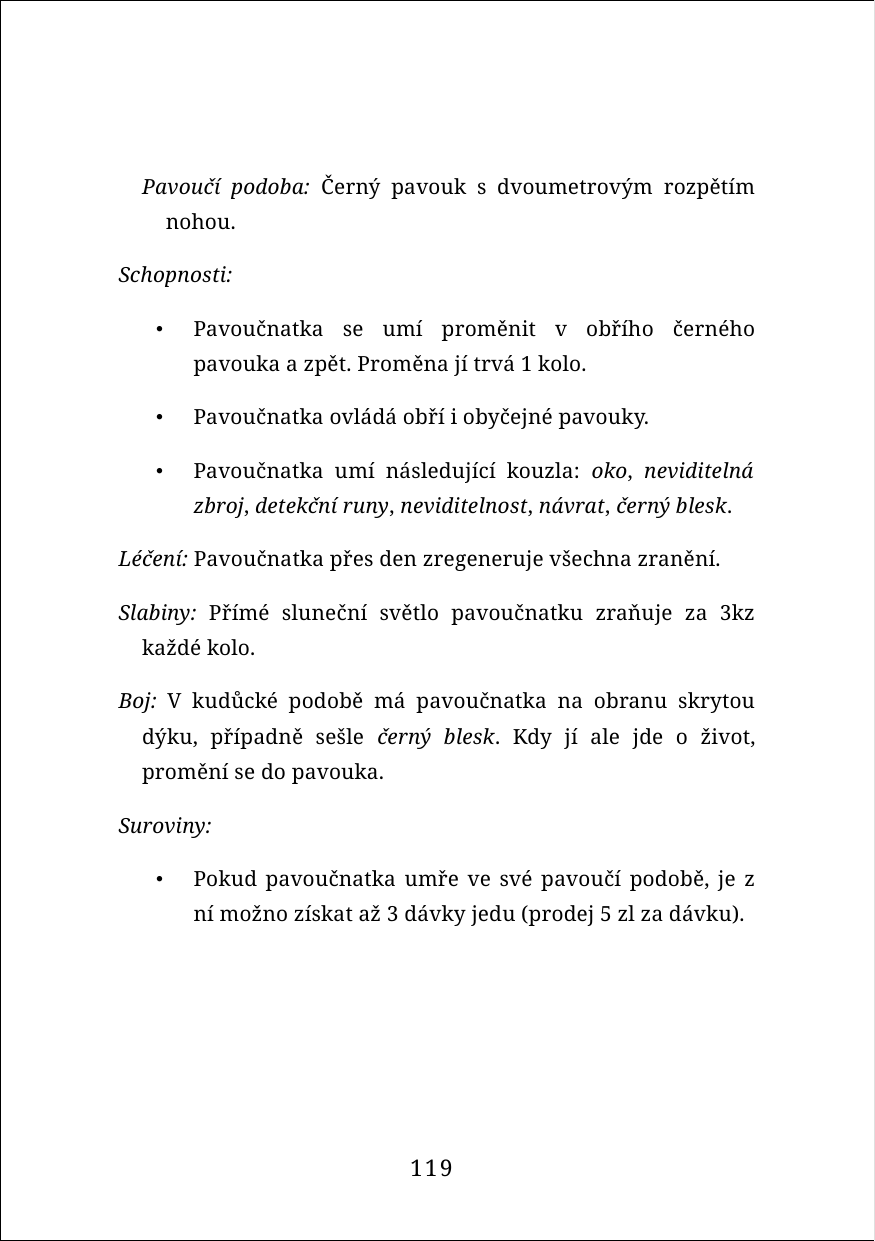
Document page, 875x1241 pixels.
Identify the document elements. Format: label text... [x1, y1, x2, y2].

text Slabiny: Přímé sluneční světlo pavoučnatku zraňuje za 3kz každé kolo. [118, 598, 756, 662]
text Boj: V kudůcké podobě má pavoučnatka na obranu skrytou dýku, případně sešle černý blesk. Kdy jí ale jde o život, promění se do pavouka. [118, 686, 756, 786]
text Pavoučí podoba: Černý pavouk s dvoumetrovým rozpětím nohou. [142, 172, 756, 236]
list Pavoučnatka ovládá obří i obyčejné pavouky. [156, 402, 756, 431]
list Pokud pavoučnatka umře ve své pavoučí podobě, je z ní možno získat až 3 dávky jedu (prodej 5 zl za dávku). [156, 864, 756, 928]
list Pavoučnatka umí následující kouzla: oko, neviditelná zbroj, detekční runy, neviditelnost, návrat, černý blesk. [156, 456, 756, 520]
text Suroviny: [118, 811, 756, 839]
list Pavoučnatka se umí proměnit v obřího černého pavouka a zpět. Proměna jí trvá 1 kolo. [156, 314, 756, 378]
text Léčení: Pavoučnatka přes den zregeneruje všechna zranění. [118, 544, 756, 573]
text Schopnosti: [118, 261, 756, 289]
